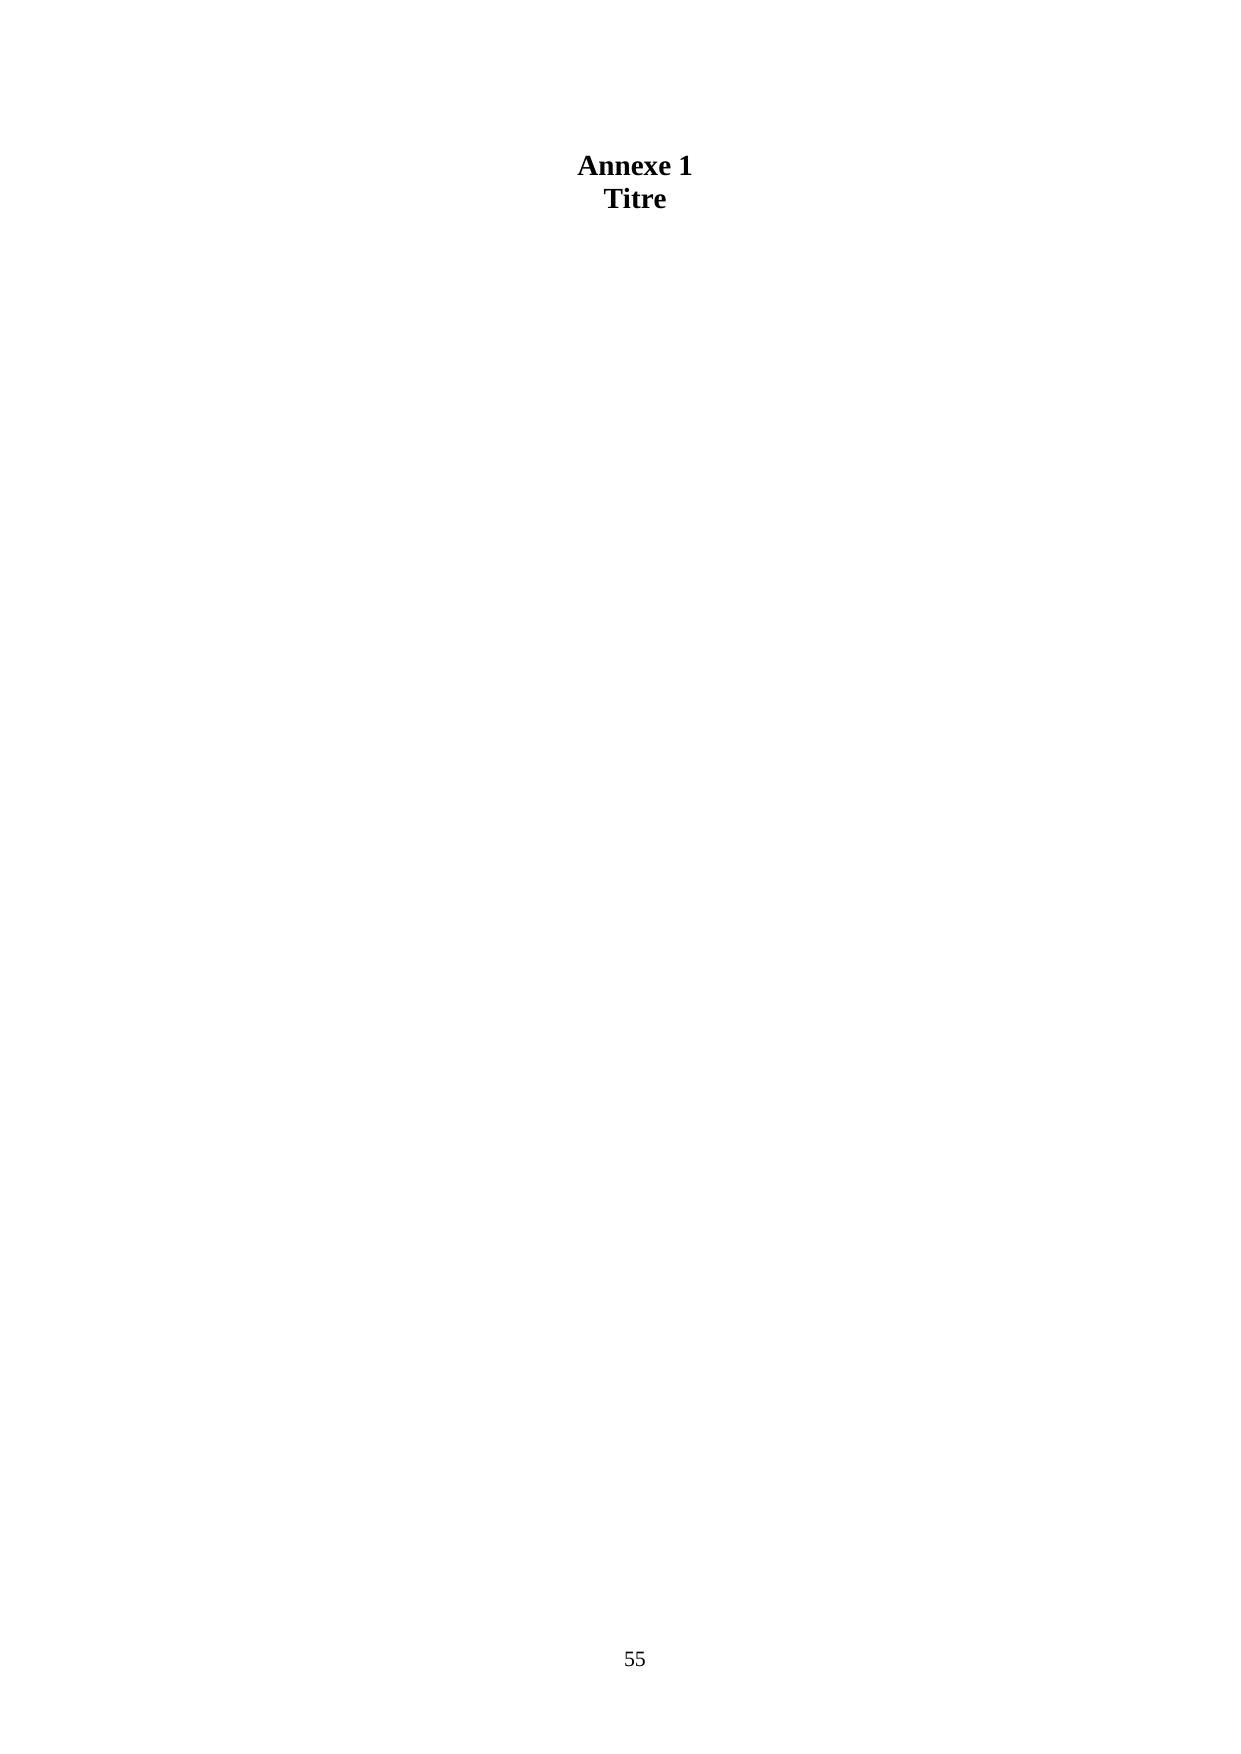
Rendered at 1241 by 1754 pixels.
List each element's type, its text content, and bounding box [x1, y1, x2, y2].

text Annexe 1 Titre [177, 148, 1092, 215]
